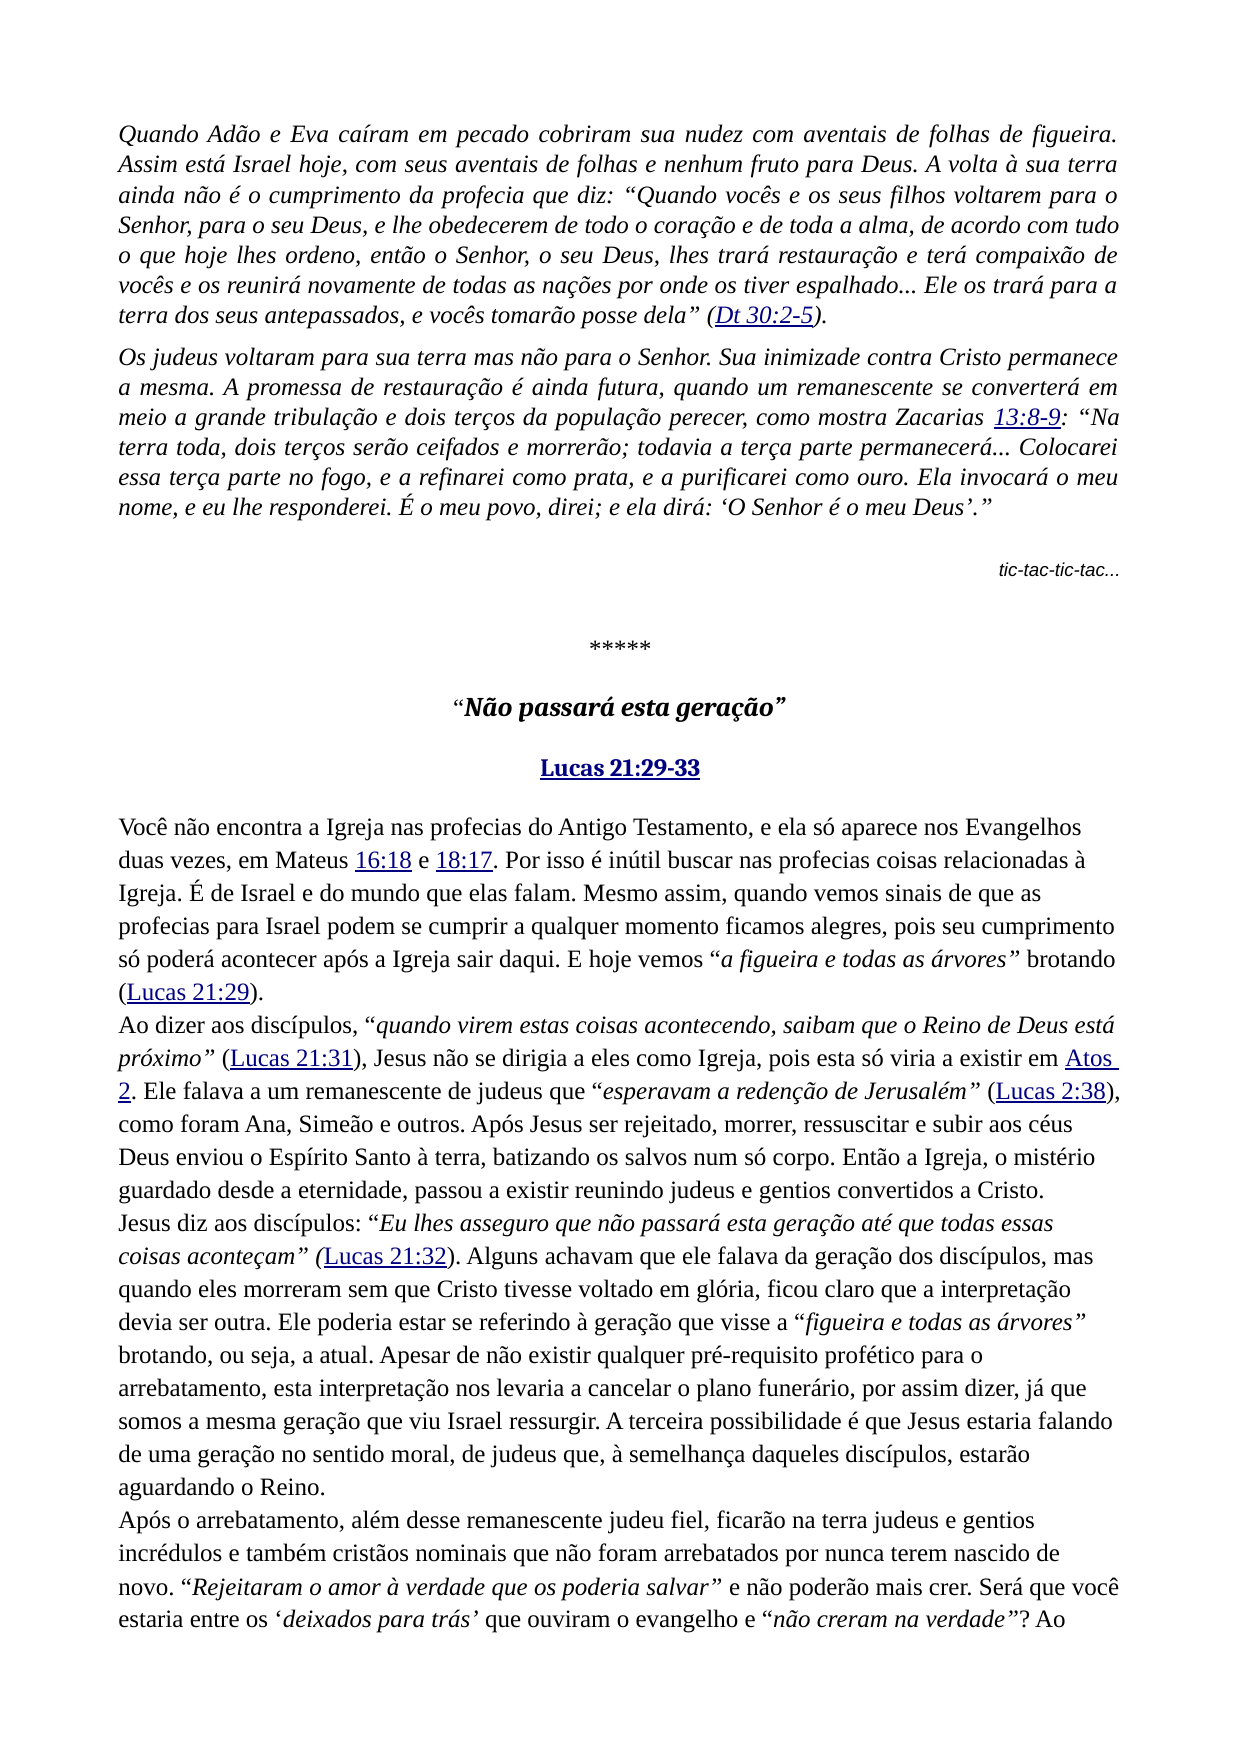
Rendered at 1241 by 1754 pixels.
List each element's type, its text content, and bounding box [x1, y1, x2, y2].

text tic-tac-tic-tac... [118, 558, 1122, 580]
text Quando Adão e Eva caíram em pecado cobriram sua nudez com aventais de folhas de figueira. Assim está Israel hoje, com seus aventais de folhas e nenhum fruto para Deus. A volta à sua terra ainda não é o cumprimento da profecia que diz: “Quando vocês e os seus filhos voltarem para o Senhor, para o seu Deus, e lhe obedecerem de todo o coração e de toda a alma, de acordo com tudo o que hoje lhes ordeno, então o Senhor, o seu Deus, lhes trará restauração e terá compaixão de vocês e os reunirá novamente de todas as nações por onde os tiver espalhado... Ele os trará para a terra dos seus antepassados, e vocês tomarão posse dela” (Dt 30:2-5). [118, 118, 1122, 329]
text Você não encontra a Igreja nas profecias do Antigo Testamento, e ela só aparece nos Evangelhos duas vezes, em Mateus 16:18 e 18:17. Por isso é inútil buscar nas profecias coisas relacionadas à Igreja. É de Israel e do mundo que elas falam. Mesmo assim, quando vemos sinais de que as profecias para Israel podem se cumprir a qualquer momento ficamos alegres, pois seu cumprimento só poderá acontecer após a Igreja sair daqui. E hoje vemos “a figueira e todas as árvores” brotando (Lucas 21:29). [118, 812, 1122, 1006]
text “Não passará esta geração” [118, 692, 1122, 724]
text Ao dizer aos discípulos, “quando virem estas coisas acontecendo, saibam que o Reino de Deus está próximo” (Lucas 21:31), Jesus não se dirigia a eles como Igreja, pois esta só viria a existir em Atos 2. Ele falava a um remanescente de judeus que “esperavam a redenção de Jerusalém” (Lucas 2:38), como foram Ana, Simeão e outros. Após Jesus ser rejeitado, morrer, ressuscitar e subir aos céus Deus enviou o Espírito Santo à terra, batizando os salvos num só corpo. Então a Igreja, o mistério guardado desde a eternidade, passou a existir reunindo judeus e gentios convertidos a Cristo. [118, 1010, 1122, 1204]
text Após o arrebatamento, além desse remanescente judeu fiel, ficarão na terra judeus e gentios incrédulos e também cristãos nominais que não foram arrebatados por nunca terem nascido de novo. “Rejeitaram o amor à verdade que os poderia salvar” e não poderão mais crer. Será que você estaria entre os ‘deixados para trás’ que ouviram o evangelho e “não creram na verdade”? Ao [118, 1506, 1122, 1633]
text Jesus diz aos discípulos: “Eu lhes asseguro que não passará esta geração até que todas essas coisas aconteçam” (Lucas 21:32). Alguns achavam que ele falava da geração dos discípulos, mas quando eles morreram sem que Cristo tivesse voltado em glória, ficou claro que a interpretação devia ser outra. Ele poderia estar se referindo à geração que visse a “figueira e todas as árvores” brotando, ou seja, a atual. Apesar de não existir qualquer pré-requisito profético para o arrebatamento, esta interpretação nos levaria a cancelar o plano funerário, por assim dizer, já que somos a mesma geração que viu Israel ressurgir. A terceira possibilidade é que Jesus estaria falando de uma geração no sentido moral, de judeus que, à semelhança daqueles discípulos, estarão aguardando o Reino. [118, 1208, 1122, 1501]
text Os judeus voltaram para sua terra mas não para o Senhor. Sua inimizade contra Cristo permanece a mesma. A promessa de restauração é ainda futura, quando um remanescente se converterá em meio a grande tribulação e dois terços da população perecer, como mostra Zacarias 13:8-9: “Na terra toda, dois terços serão ceifados e morrerão; todavia a terça parte permanecerá... Colocarei essa terça parte no fogo, e a refinarei como prata, e a purificarei como ouro. Ela invocará o meu nome, e eu lhe responderei. É o meu povo, direi; e ela dirá: ‘O Senhor é o meu Deus’.” [118, 341, 1122, 521]
text ***** [118, 634, 1122, 663]
text Lucas 21:29-33 [118, 754, 1122, 782]
